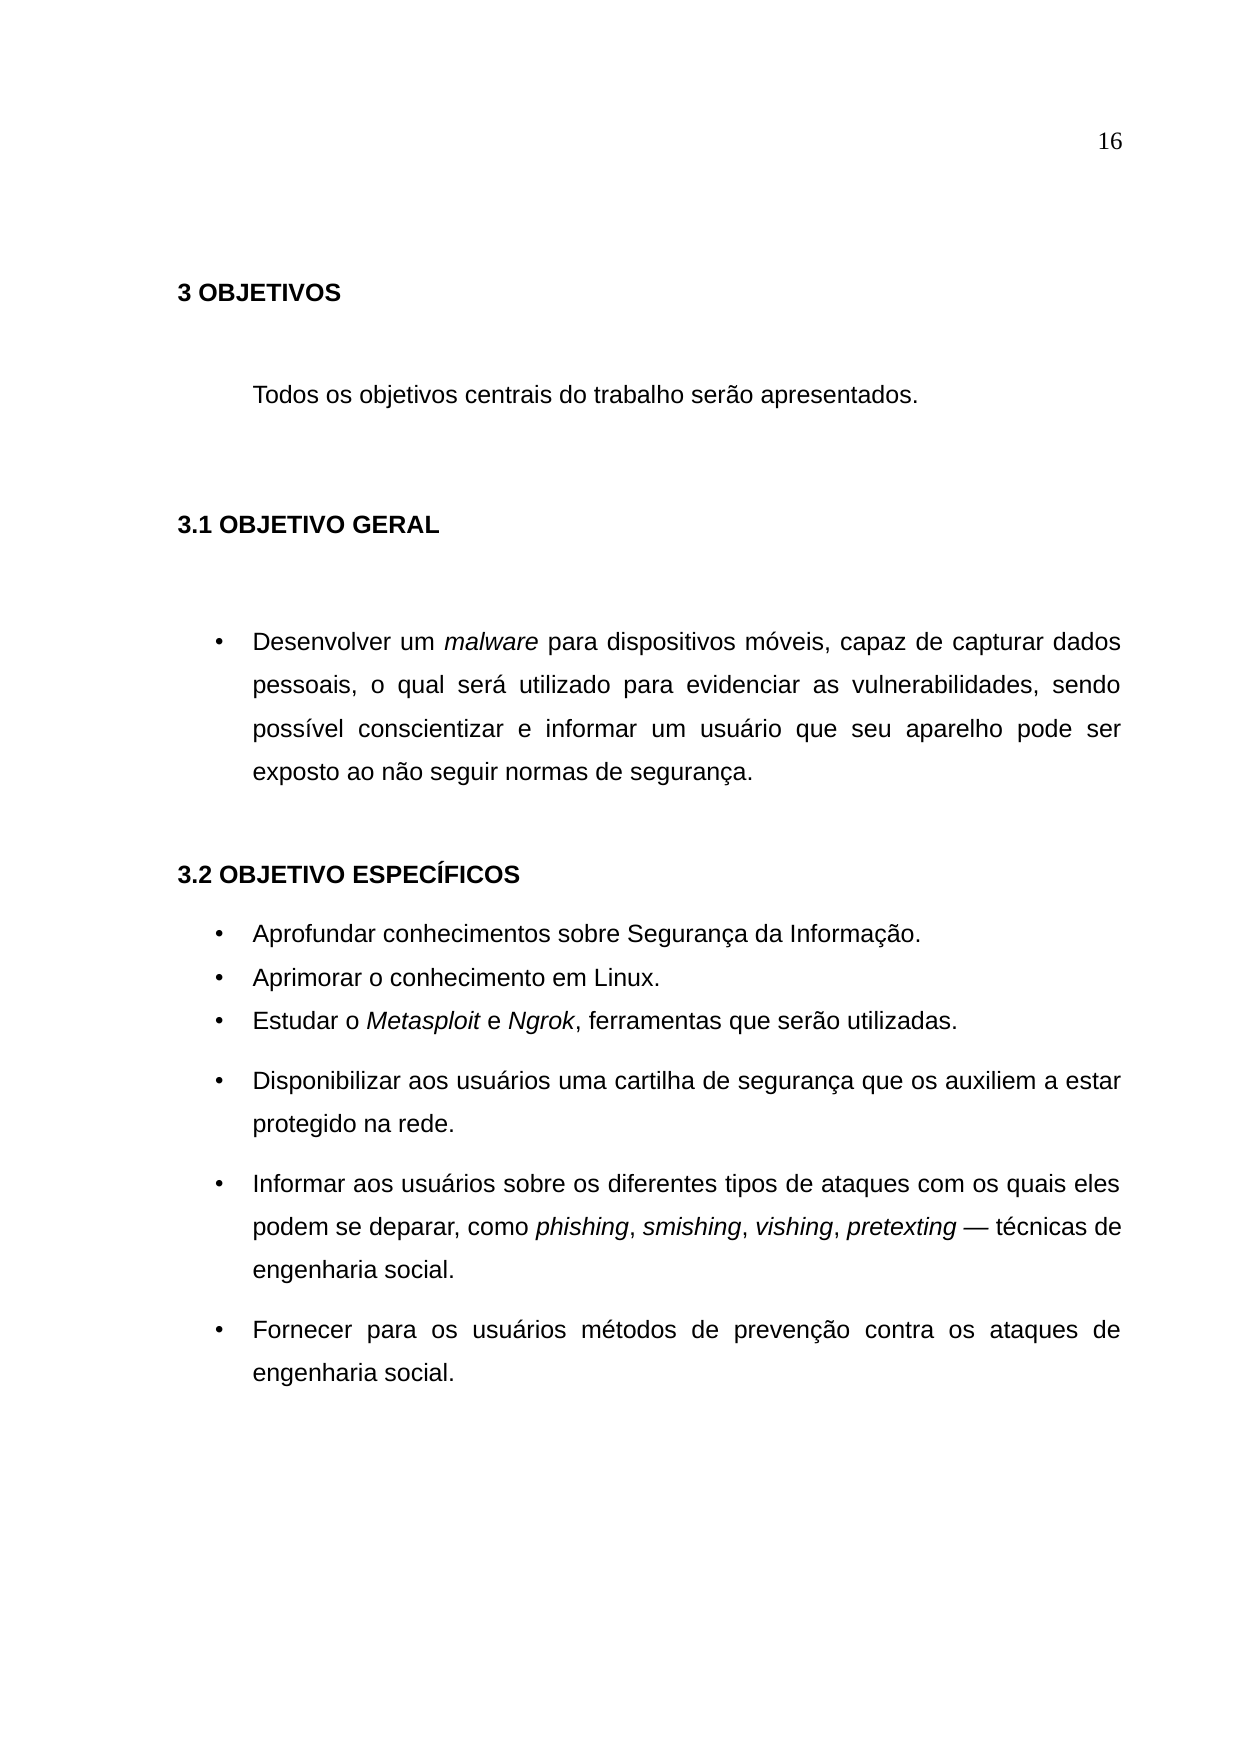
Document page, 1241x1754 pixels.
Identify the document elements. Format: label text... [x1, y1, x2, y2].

list Estudar o Metasploit e Ngrok, ferramentas que serão utilizadas. [215, 1006, 1122, 1035]
subtitle 3.1 OBJETIVO GERAL [177, 510, 1122, 538]
list Aprimorar o conhecimento em Linux. [215, 963, 1122, 992]
list Fornecer para os usuários métodos de prevenção contra os ataques de engenharia social. [215, 1315, 1122, 1387]
subtitle Desenvolver um malware para dispositivos móveis, capaz de capturar dados pessoais, o qual será utilizado para evidenciar as vulnerabilidades, sendo possível conscientizar e informar um usuário que seu aparelho pode ser exposto ao não seguir normas de segurança. [215, 627, 1122, 786]
list Aprofundar conhecimentos sobre Segurança da Informação. [215, 919, 1122, 948]
list Disponibilizar aos usuários uma cartilha de segurança que os auxiliem a estar protegido na rede. [215, 1066, 1122, 1138]
text Todos os objetivos centrais do trabalho serão apresentados. [177, 380, 1122, 409]
subtitle 3.2 OBJETIVO ESPECÍFICOS [177, 860, 1122, 888]
list Informar aos usuários sobre os diferentes tipos de ataques com os quais eles podem se deparar, como phishing, smishing, vishing, pretexting — técnicas de engenharia social. [215, 1169, 1122, 1284]
subtitle 3 OBJETIVOS [177, 277, 1122, 306]
